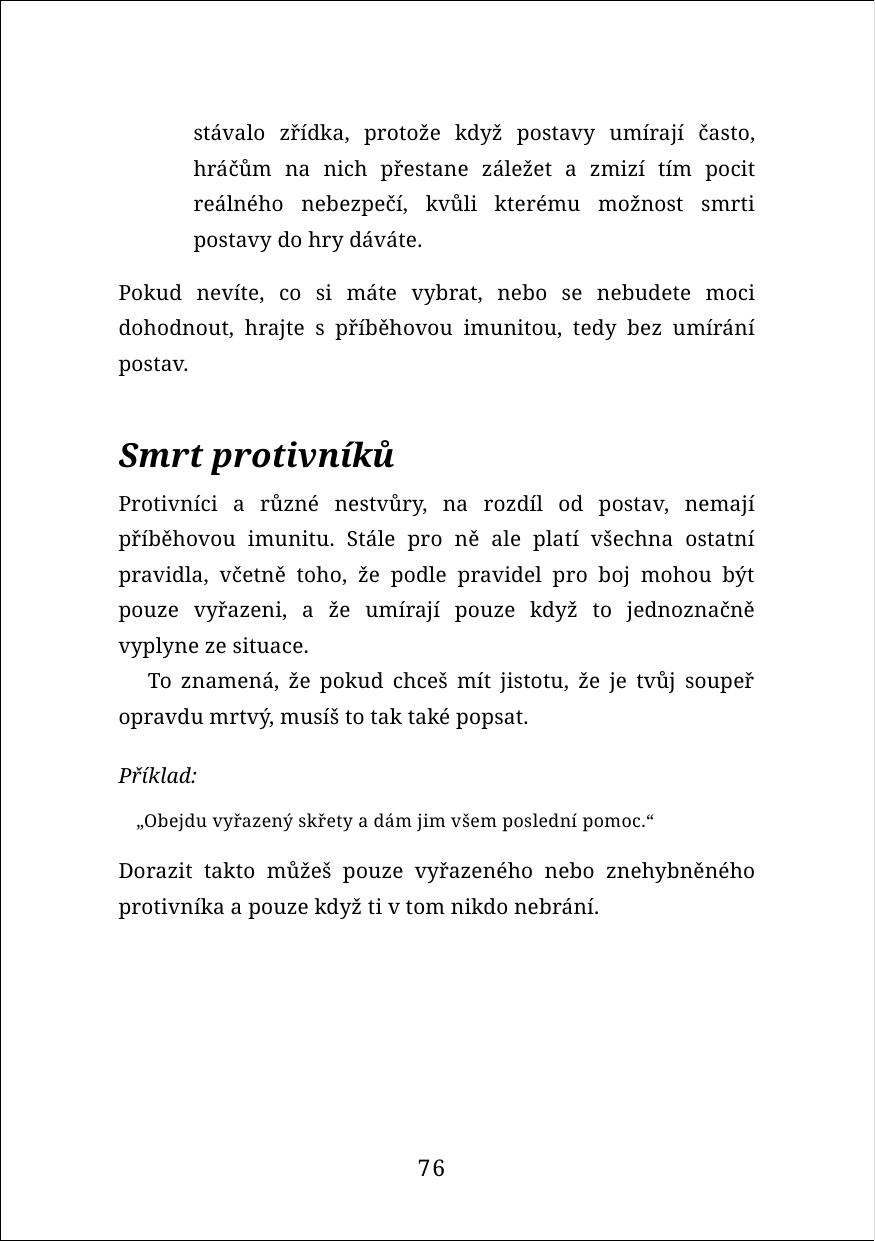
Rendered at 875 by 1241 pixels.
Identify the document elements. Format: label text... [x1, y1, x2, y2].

text „Obejdu vyřazený skřety a dám jim všem poslední pomoc.“ [136, 809, 756, 833]
subtitle Smrt protivníků [118, 432, 756, 477]
text Pokud nevíte, co si máte vybrat, nebo se nebudete moci dohodnout, hrajte s příběhovou imunitou, tedy bez umírání postav. [118, 278, 756, 377]
list stávalo zřídka, protože když postavy umírají často, hráčům na nich přestane záležet a zmizí tím pocit reálného nebezpečí, kvůli kterému možnost smrti postavy do hry dáváte. [156, 118, 756, 253]
text Protivníci a různé nestvůry, na rozdíl od postav, nemají příběhovou imunitu. Stále pro ně ale platí všechna ostatní pravidla, včetně toho, že podle pravidel pro boj mohou být pouze vyřazeni, a že umírají pouze když to jednoznačně vyplyne ze situace. To znamená, že pokud chceš mít jistotu, že je tvůj soupeř opravdu mrtvý, musíš to tak také popsat. [118, 489, 756, 731]
text Dorazit takto můžeš pouze vyřazeného nebo znehybněného protivníka a pouze když ti v tom nikdo nebrání. [118, 857, 756, 921]
text Příklad: [118, 761, 756, 790]
